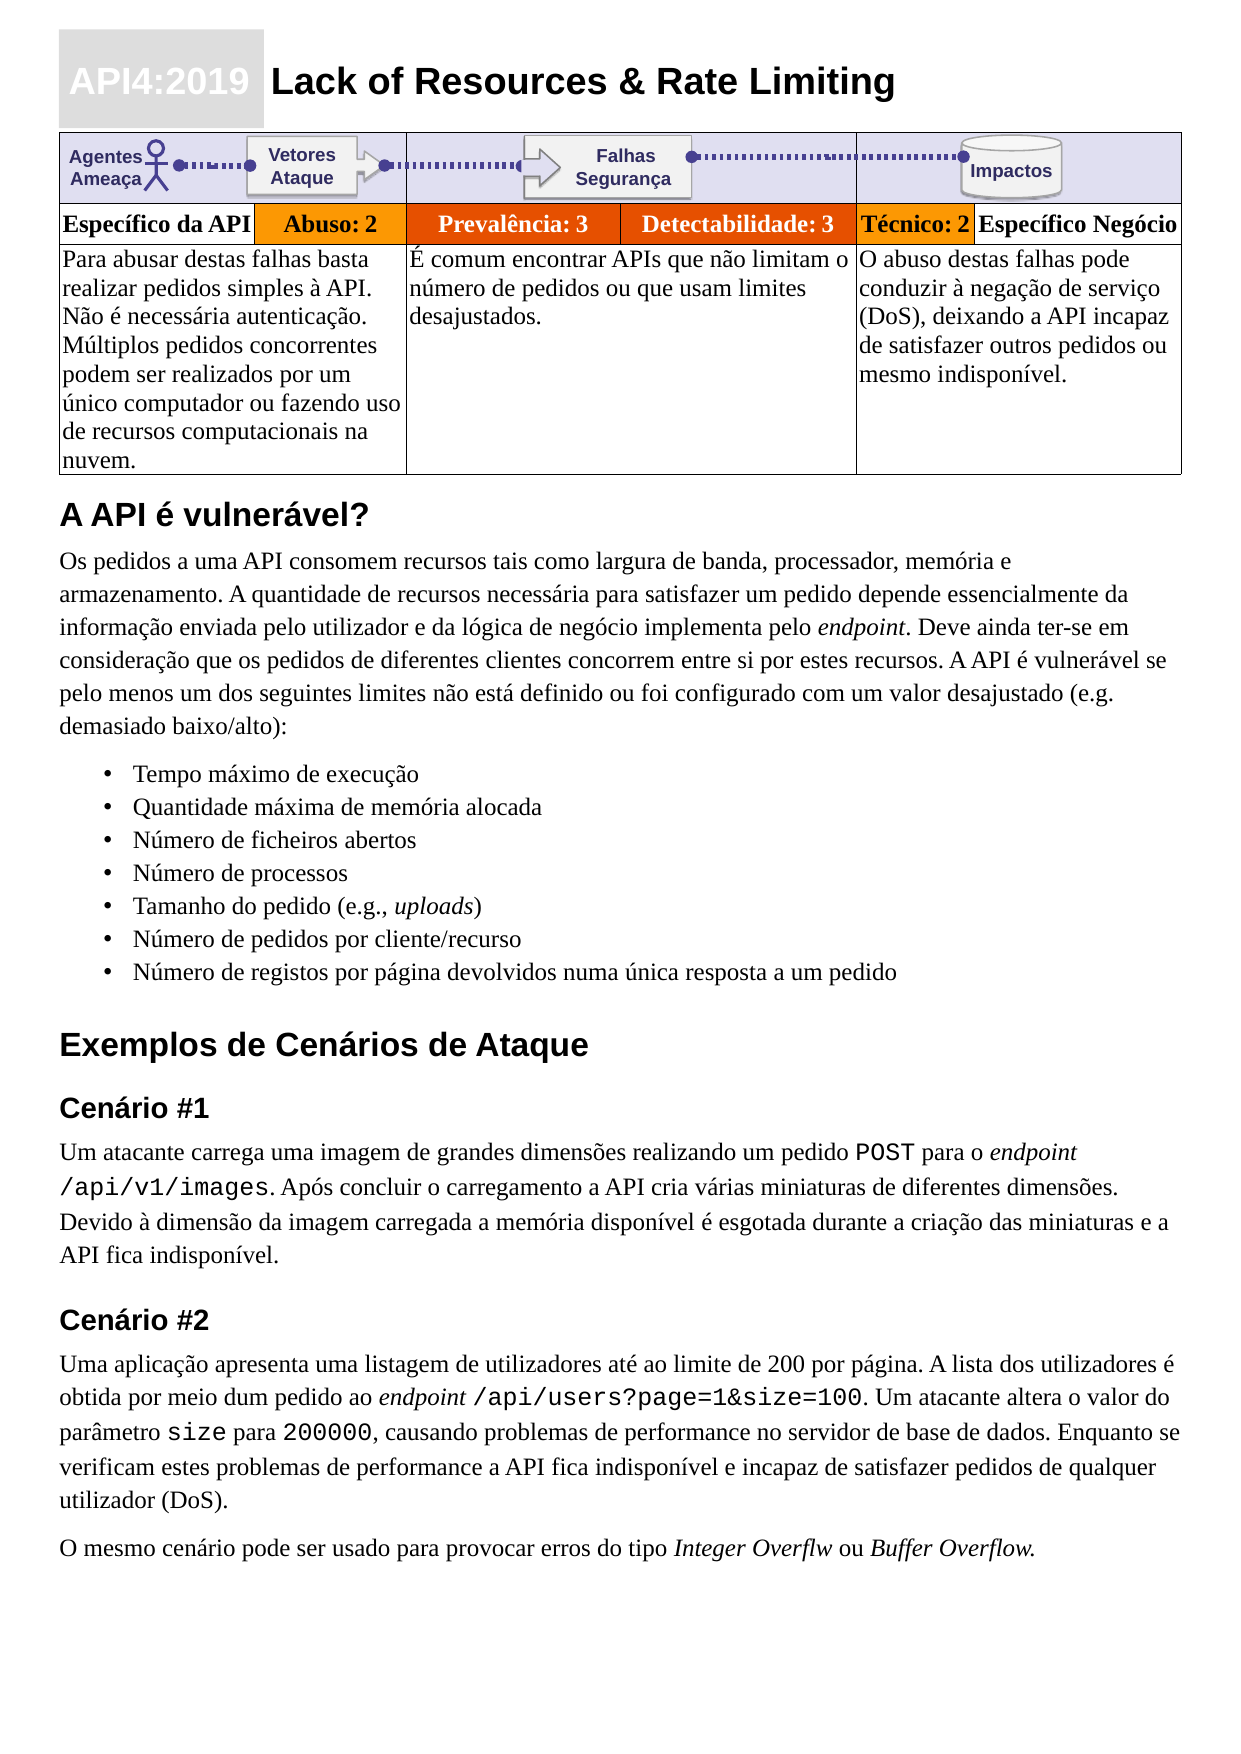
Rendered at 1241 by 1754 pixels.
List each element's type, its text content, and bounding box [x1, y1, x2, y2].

text Uma aplicação apresenta uma listagem de utilizadores até ao limite de 200 por página. A lista dos utilizadores é obtida por meio dum pedido ao endpoint /api/users?page=1&size=100. Um atacante altera o valor do parâmetro size para 200000, causando problemas de performance no servidor de base de dados. Enquanto se verificam estes problemas de performance a API fica indisponível e incapaz de satisfazer pedidos de qualquer utilizador (DoS). [59, 1349, 1181, 1514]
list Número de processos [103, 858, 1181, 887]
table_cell É comum encontrar APIs que não limitam o número de pedidos ou que usam limites desajustados. [407, 245, 856, 474]
table_cell Para abusar destas falhas basta realizar pedidos simples à API. Não é necessária autenticação. Múltiplos pedidos concorrentes podem ser realizados por um único computador ou fazendo uso de recursos computacionais na nuvem. [60, 245, 406, 474]
table_cell Prevalência: 3 [407, 204, 620, 244]
list Quantidade máxima de memória alocada [103, 792, 1181, 821]
table_cell Específico da API [60, 204, 254, 244]
list Tempo máximo de execução [103, 759, 1181, 787]
list Número de ficheiros abertos [103, 825, 1181, 853]
table_header [407, 133, 620, 203]
text Os pedidos a uma API consomem recursos tais como largura de banda, processador, memória e armazenamento. A quantidade de recursos necessária para satisfazer um pedido depende essencialmente da informação enviada pelo utilizador e da lógica de negócio implementa pelo endpoint. Deve ainda ter-se em consideração que os pedidos de diferentes clientes concorrem entre si por estes recursos. A API é vulnerável se pelo menos um dos seguintes limites não está definido ou foi configurado com um valor desajustado (e.g. demasiado baixo/alto): [59, 546, 1181, 740]
list Tamanho do pedido (e.g., uploads) [103, 891, 1181, 919]
table_cell Detectabilidade: 3 [621, 204, 856, 244]
list Número de registos por página devolvidos numa única resposta a um pedido [103, 957, 1181, 986]
table_header [620, 133, 856, 203]
text O mesmo cenário pode ser usado para provocar erros do tipo Integer Overflw ou Buffer Overflow. [59, 1533, 1181, 1562]
table_header [857, 133, 974, 203]
subtitle Cenário #2 [59, 1303, 1181, 1336]
subtitle Exemplos de Cenários de Ataque [59, 1025, 1181, 1064]
text Um atacante carrega uma imagem de grandes dimensões realizando um pedido POST para o endpoint /api/v1/images. Após concluir o carregamento a API cria várias miniaturas de diferentes dimensões. Devido à dimensão da imagem carregada a memória disponível é esgotada durante a criação das miniaturas e a API fica indisponível. [59, 1137, 1181, 1269]
subtitle A API é vulnerável? [59, 495, 1181, 533]
list Número de pedidos por cliente/recurso [103, 924, 1181, 953]
table_cell Abuso: 2 [255, 204, 406, 244]
table_header [60, 133, 254, 203]
table_header [974, 133, 1181, 203]
table_cell O abuso destas falhas pode conduzir à negação de serviço (DoS), deixando a API incapaz de satisfazer outros pedidos ou mesmo indisponível. [857, 245, 1181, 474]
table_header [254, 133, 406, 203]
table_cell Específico Negócio [975, 204, 1181, 244]
table_cell Técnico: 2 [857, 204, 974, 244]
subtitle Cenário #1 [59, 1091, 1181, 1125]
